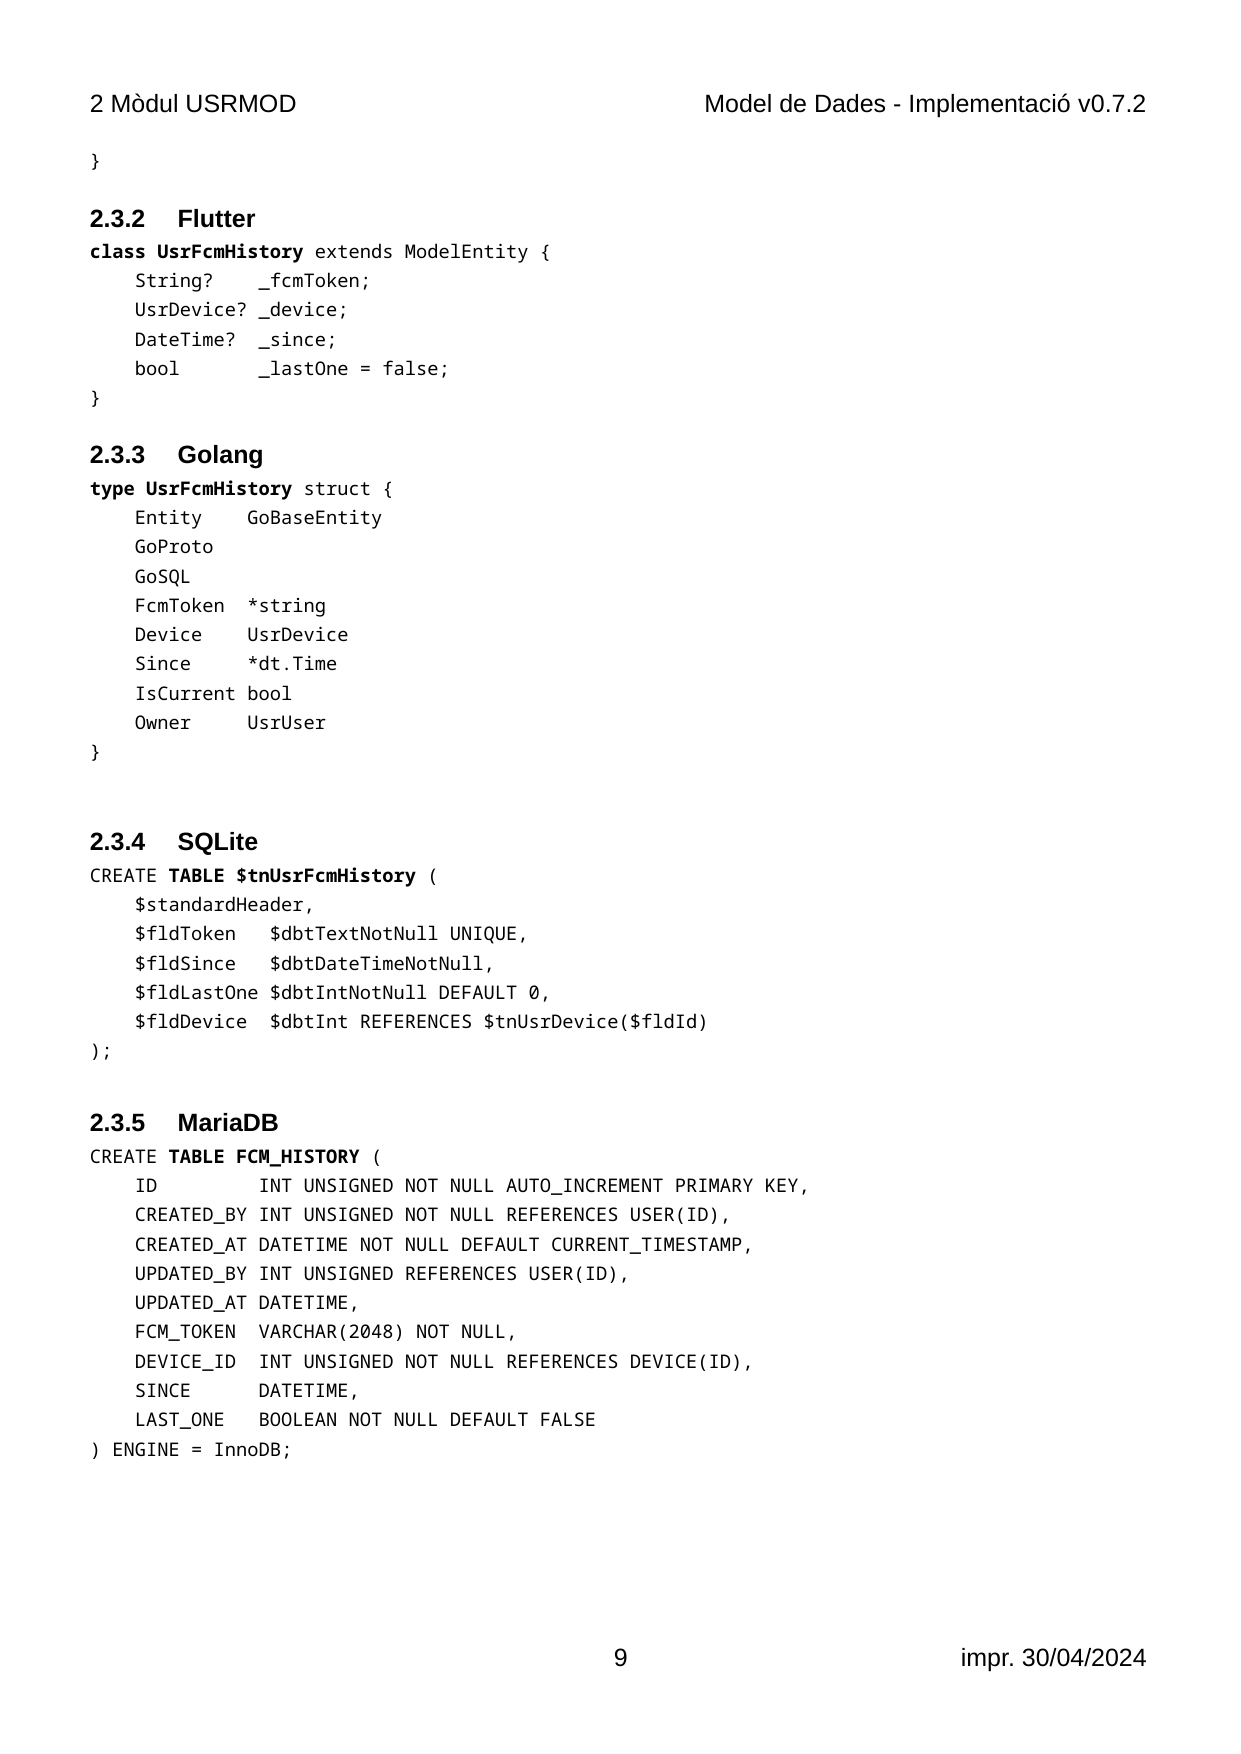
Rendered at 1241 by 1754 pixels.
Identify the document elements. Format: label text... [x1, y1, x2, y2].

text class UsrFcmHistory extends ModelEntity { [89, 238, 1146, 264]
text Entity GoBaseEntity [89, 504, 1146, 530]
subtitle SQLite [89, 827, 1146, 856]
text UPDATED_AT DATETIME, [89, 1289, 1146, 1315]
text $fldDevice $dbtInt REFERENCES $tnUsrDevice($fldId) [89, 1008, 1146, 1034]
text String? _fcmToken; [89, 267, 1146, 293]
text CREATED_BY INT UNSIGNED NOT NULL REFERENCES USER(ID), [89, 1202, 1146, 1227]
subtitle Flutter [89, 203, 1146, 232]
text } [89, 384, 1146, 410]
text FCM_TOKEN VARCHAR(2048) NOT NULL, [89, 1319, 1146, 1344]
text ) ENGINE = InnoDB; [89, 1436, 1146, 1461]
subtitle Golang [89, 440, 1146, 469]
text CREATE TABLE FCM_HISTORY ( [89, 1143, 1146, 1169]
text SINCE DATETIME, [89, 1377, 1146, 1403]
text UsrDevice? _device; [89, 297, 1146, 322]
text CREATED_AT DATETIME NOT NULL DEFAULT CURRENT_TIMESTAMP, [89, 1231, 1146, 1256]
text $standardHeader, [89, 891, 1146, 917]
text GoProto [89, 534, 1146, 559]
text $fldLastOne $dbtIntNotNull DEFAULT 0, [89, 979, 1146, 1005]
text $fldToken $dbtTextNotNull UNIQUE, [89, 921, 1146, 946]
text ); [89, 1038, 1146, 1063]
text type UsrFcmHistory struct { [89, 475, 1146, 501]
text $fldSince $dbtDateTimeNotNull, [89, 950, 1146, 975]
text Owner UsrUser [89, 709, 1146, 735]
text LAST_ONE BOOLEAN NOT NULL DEFAULT FALSE [89, 1407, 1146, 1432]
text Device UsrDevice [89, 621, 1146, 647]
text DEVICE_ID INT UNSIGNED NOT NULL REFERENCES DEVICE(ID), [89, 1348, 1146, 1373]
text CREATE TABLE $tnUsrFcmHistory ( [89, 862, 1146, 888]
text FcmToken *string [89, 592, 1146, 618]
text GoSQL [89, 563, 1146, 588]
text } [89, 148, 1146, 173]
text ID INT UNSIGNED NOT NULL AUTO_INCREMENT PRIMARY KEY, [89, 1172, 1146, 1198]
subtitle MariaDB [89, 1108, 1146, 1137]
text IsCurrent bool [89, 680, 1146, 706]
text Since *dt.Time [89, 651, 1146, 676]
text bool _lastOne = false; [89, 355, 1146, 381]
text DateTime? _since; [89, 326, 1146, 352]
text } [89, 738, 1146, 764]
text UPDATED_BY INT UNSIGNED REFERENCES USER(ID), [89, 1260, 1146, 1286]
